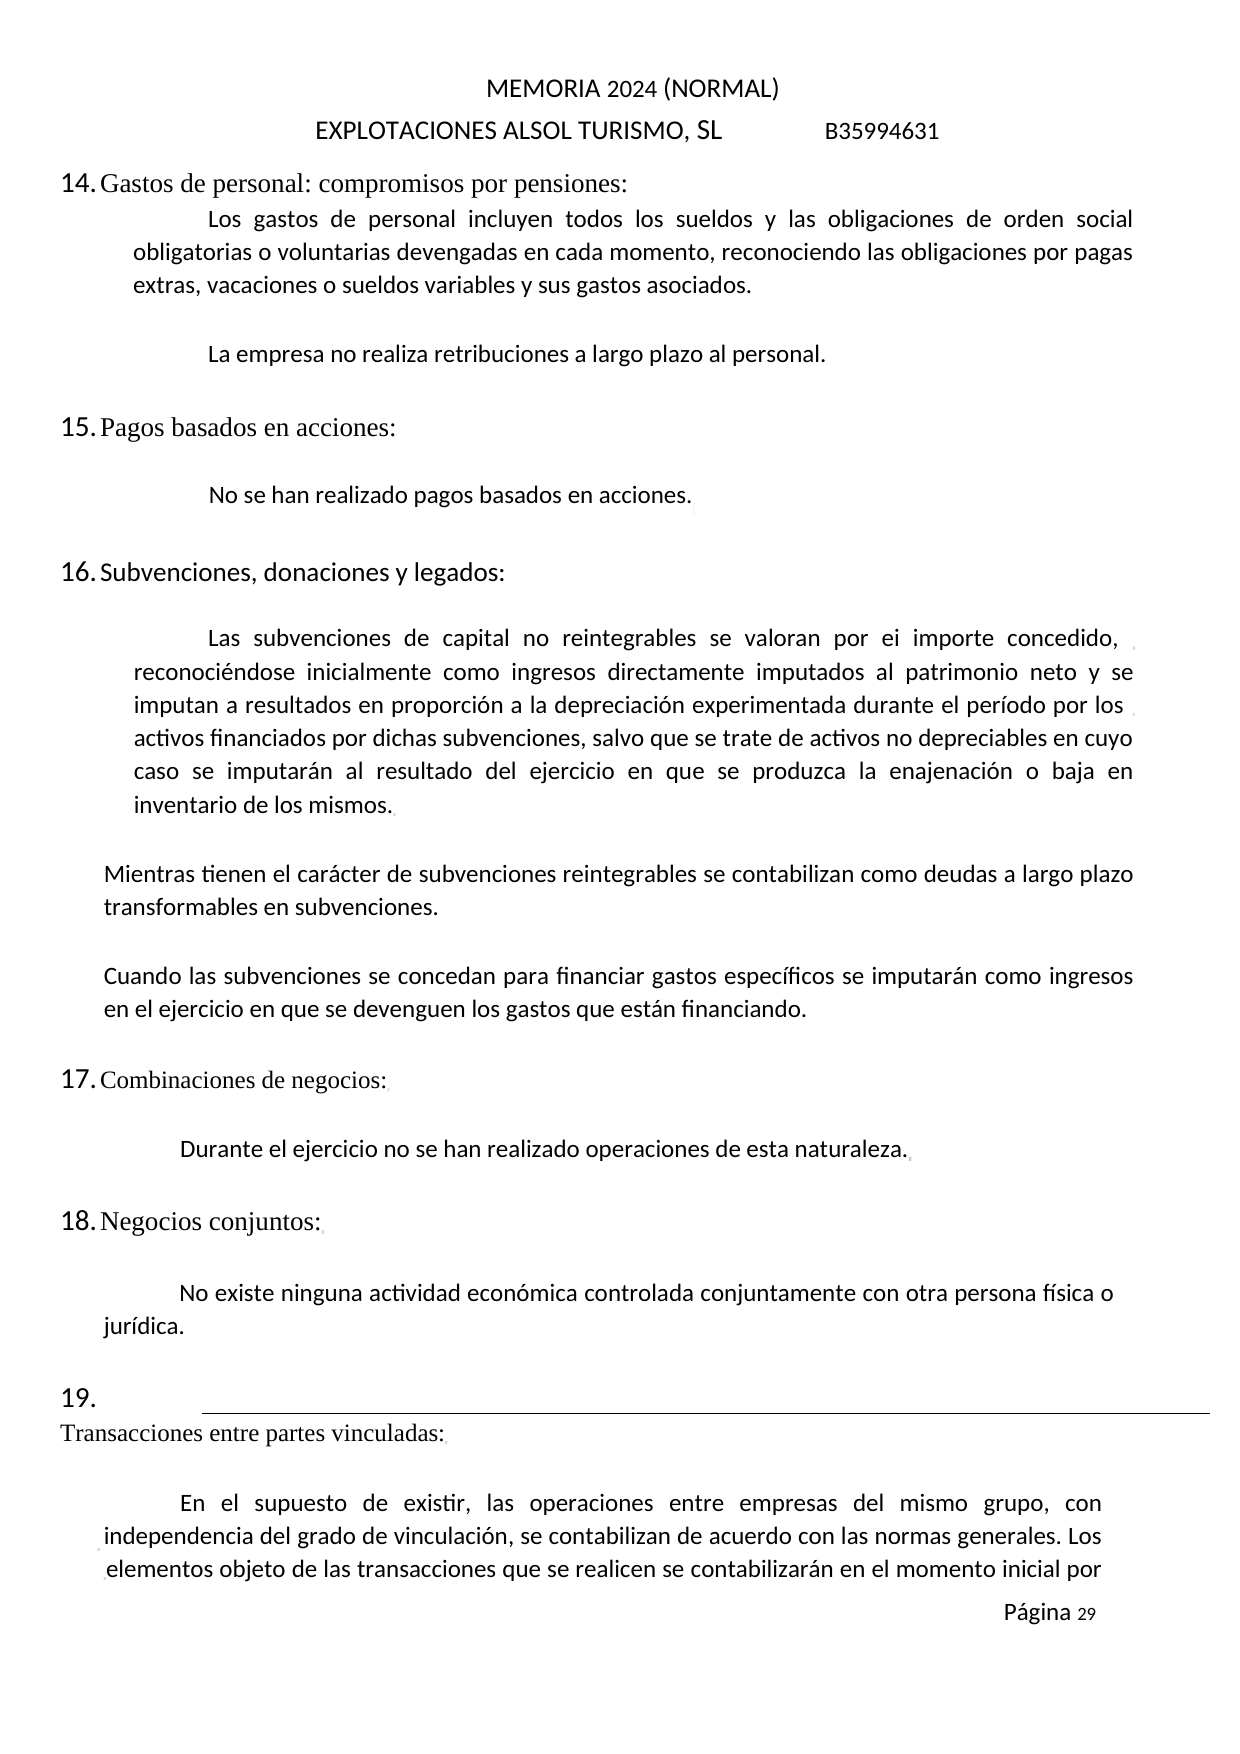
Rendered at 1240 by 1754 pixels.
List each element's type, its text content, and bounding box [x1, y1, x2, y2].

text Cuando las subvenciones se concedan para financiar gastos específicos se imputarán como ingresos en el ejercicio en que se devenguen los gastos que están financiando. [103, 960, 1135, 1024]
list Negocios conjuntos: [60, 1202, 1153, 1238]
list Combinaciones de negocios: [60, 1060, 1153, 1096]
text En el supuesto de existir, las operaciones entre empresas del mismo grupo, con independencia del grado de vinculación, se contabilizan de acuerdo con las normas generales. Los elementos objeto de las transacciones que se realicen se contabilizarán en el momento inicial por [103, 1487, 1104, 1584]
text Los gastos de personal incluyen todos los sueldos y las obligaciones de orden social obligatorias o voluntarias devengadas en cada momento, reconociendo las obligaciones por pagas extras, vacaciones o sueldos variables y sus gastos asociados. [133, 203, 1135, 300]
list Gastos de personal: compromisos por pensiones: [60, 164, 1153, 200]
text Durante el ejercicio no se han realizado operaciones de esta naturaleza. [180, 1133, 1135, 1164]
list Subvenciones, donaciones y legados: [60, 553, 1153, 588]
text No se han realizado pagos basados en acciones. [208, 479, 1135, 514]
list Pagos basados en acciones: [60, 408, 1153, 443]
list Transacciones entre partes vinculadas: [60, 1379, 1153, 1447]
text La empresa no realiza retribuciones a largo plazo al personal. [208, 338, 1135, 369]
text No existe ninguna actividad económica controlada conjuntamente con otra persona física o jurídica. [103, 1277, 1115, 1341]
text Las subvenciones de capital no reintegrables se valoran por ei importe concedido, reconociéndose inicialmente como ingresos directamente imputados al patrimonio neto y se imputan a resultados en proporción a la depreciación experimentada durante el período por los activos financiados por dichas subvenciones, salvo que se trate de activos no depreciables en cuyo caso se imputarán al resultado del ejercicio en que se produzca la enajenación o baja en inventario de los mismos. [133, 623, 1135, 819]
text Mientras tienen el carácter de subvenciones reintegrables se contabilizan como deudas a largo plazo transformables en subvenciones. [103, 858, 1135, 922]
